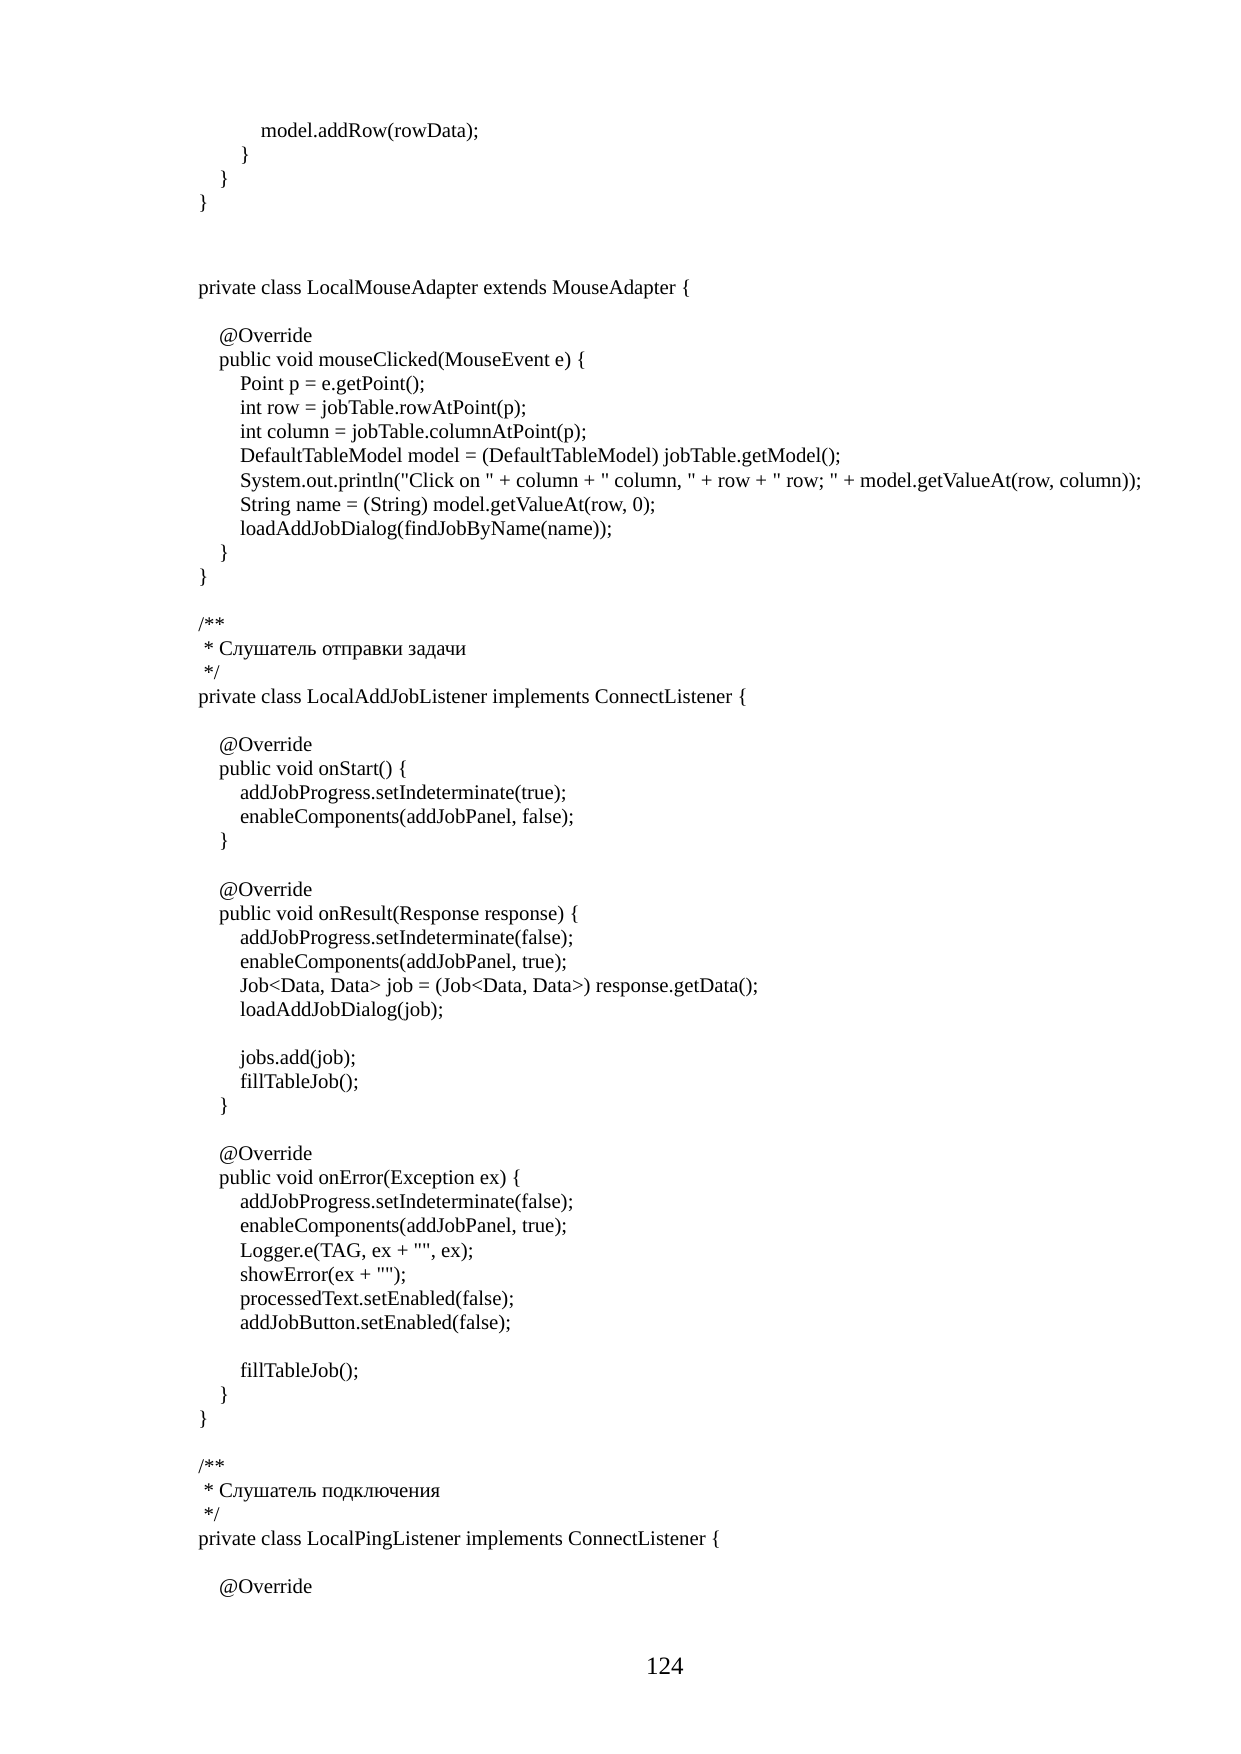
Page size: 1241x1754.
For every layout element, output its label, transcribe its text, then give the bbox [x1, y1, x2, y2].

text model.addRow(rowData); } } } [177, 118, 1152, 262]
text private class LocalMouseAdapter extends MouseAdapter { @Override public void mouseClicked(MouseEvent e) { Point p = e.getPoint(); int row = jobTable.rowAtPoint(p); int column = jobTable.columnAtPoint(p); DefaultTableModel model = (DefaultTableModel) jobTable.getModel(); System.out.println("Click on " + column + " column, " + row + " row; " + model.getValueAt(row, column)); String name = (String) model.getValueAt(row, 0); loadAddJobDialog(findJobByName(name)); } } /** * Слушатель отправки задачи */ private class LocalAddJobListener implements ConnectListener { @Override public void onStart() { addJobProgress.setIndeterminate(true); enableComponents(addJobPanel, false); } @Override public void onResult(Response response) { addJobProgress.setIndeterminate(false); enableComponents(addJobPanel, true); Job<Data, Data> job = (Job<Data, Data>) response.getData(); loadAddJobDialog(job); jobs.add(job); fillTableJob(); } @Override public void onError(Exception ex) { addJobProgress.setIndeterminate(false); enableComponents(addJobPanel, true); Logger.e(TAG, ex + "", ex); showError(ex + ""); processedText.setEnabled(false); addJobButton.setEnabled(false); fillTableJob(); } } /** * Слушатель подключения */ private class LocalPingListener implements ConnectListener { @Override [177, 275, 1152, 1598]
